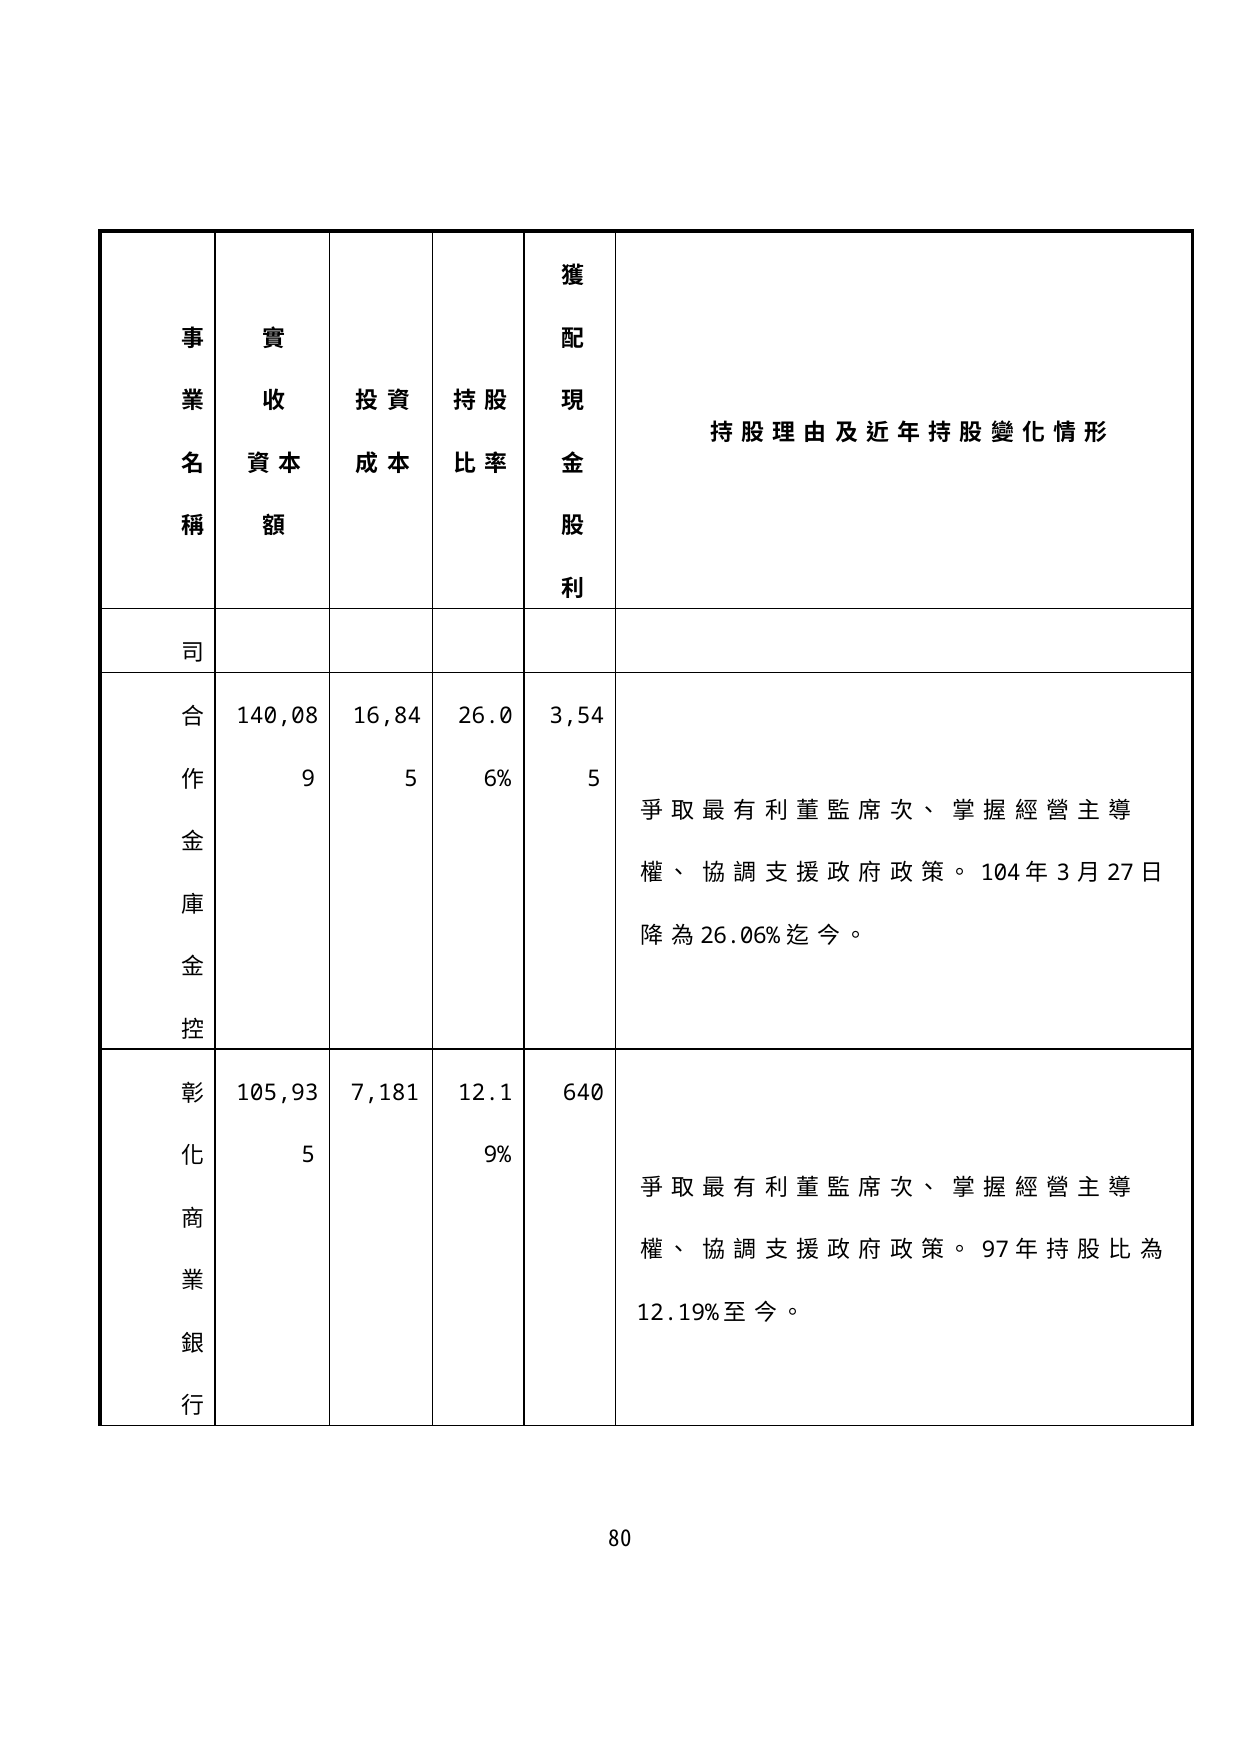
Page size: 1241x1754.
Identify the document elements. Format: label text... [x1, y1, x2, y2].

table_cell 640 [525, 1050, 615, 1424]
table_cell 105,935 [216, 1050, 329, 1424]
table_cell [616, 609, 1191, 671]
table_header 持股 比率 [433, 233, 523, 607]
table_cell 12.19% [433, 1050, 523, 1424]
table_cell [330, 609, 432, 671]
table_header 獲配現金股利 [525, 233, 615, 607]
table_cell 16,845 [330, 673, 432, 1048]
table_cell [525, 609, 615, 671]
table_header 投資 成本 [330, 233, 432, 607]
table_header 實 收 資本額 [216, 233, 329, 607]
table_header 事業 名稱 [102, 233, 214, 607]
table_cell 26.06% [433, 673, 523, 1048]
table_cell 爭取最有利董監席次、掌握經營主導權、協調支援政府政策。97年持股比為12.19%至今。 [616, 1050, 1191, 1424]
table_cell 爭取最有利董監席次、掌握經營主導權、協調支援政府政策。104年3月27日降為26.06%迄今。 [616, 673, 1191, 1048]
table_cell 彰化商業銀行 [102, 1050, 214, 1424]
table_cell 140,089 [216, 673, 329, 1048]
table_cell 司 [102, 609, 214, 671]
table_cell 3,545 [525, 673, 615, 1048]
table_cell [433, 609, 523, 671]
table_cell [216, 609, 329, 671]
table_header 持股理由及近年持股變化情形 [616, 233, 1191, 607]
table_cell 7,181 [330, 1050, 432, 1424]
table_cell 合作金庫金控 [102, 673, 214, 1048]
